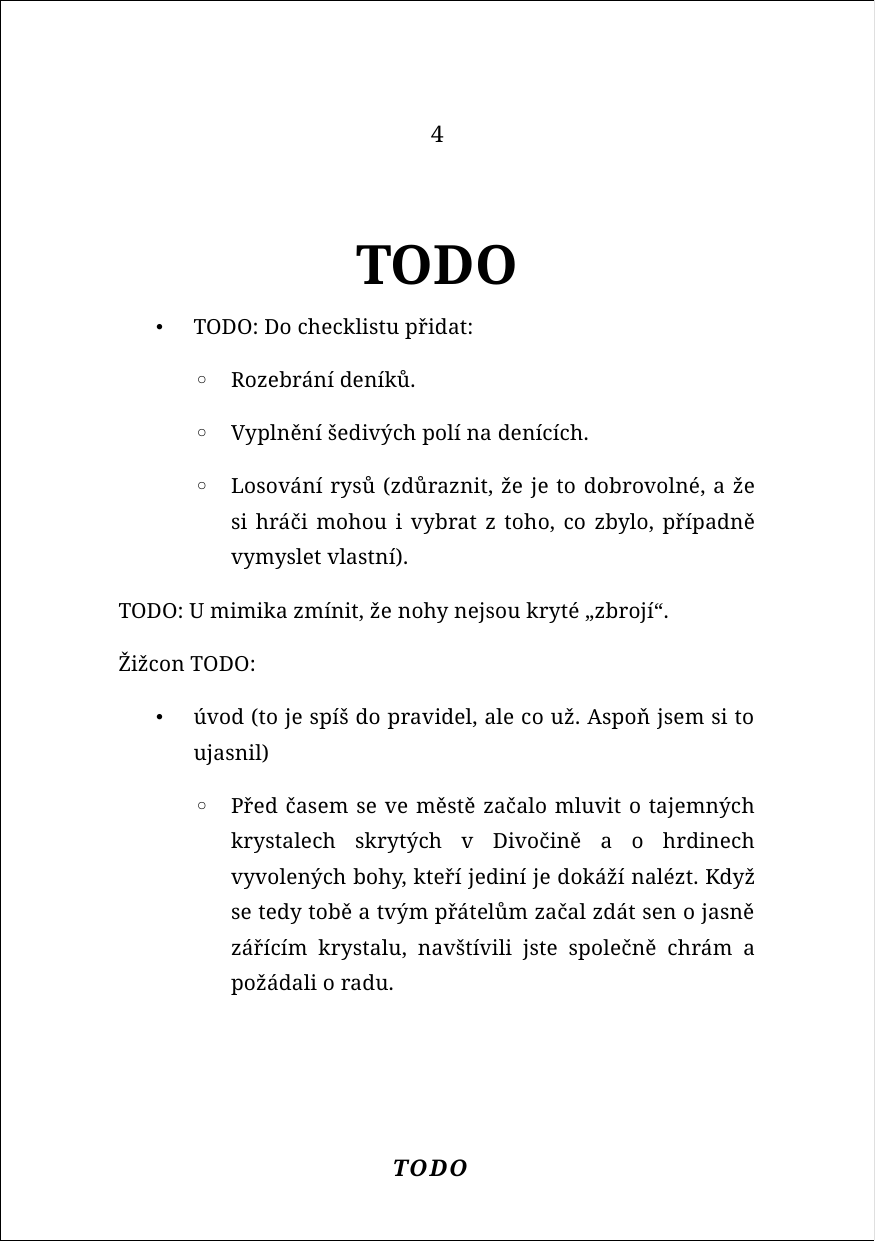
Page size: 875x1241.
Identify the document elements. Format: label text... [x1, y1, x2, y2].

list TODO: Do checklistu přidat: [156, 312, 756, 340]
list Losování rysů (zdůraznit, že je to dobrovolné, a že si hráči mohou i vybrat z toho, co zbylo, případně vymyslet vlastní). [193, 471, 756, 571]
list Před časem se ve městě začalo mluvit o tajemných krystalech skrytých v Divočině a o hrdinech vyvolených bohy, kteří jediní je dokáží nalézt. Když se tedy tobě a tvým přátelům začal zdát sen o jasně zářícím krystalu, navštívili jste společně chrám a požádali o radu. [193, 791, 756, 997]
text TODO: U mimika zmínit, že nohy nejsou kryté „zbrojí“. [118, 596, 756, 624]
subtitle TODO [118, 226, 756, 300]
list Vyplnění šedivých polí na denících. [193, 418, 756, 447]
list úvod (to je spíš do pravidel, ale co už. Aspoň jsem si to ujasnil) [156, 702, 756, 766]
list Rozebrání deníků. [193, 365, 756, 393]
text Žižcon TODO: [118, 649, 756, 677]
